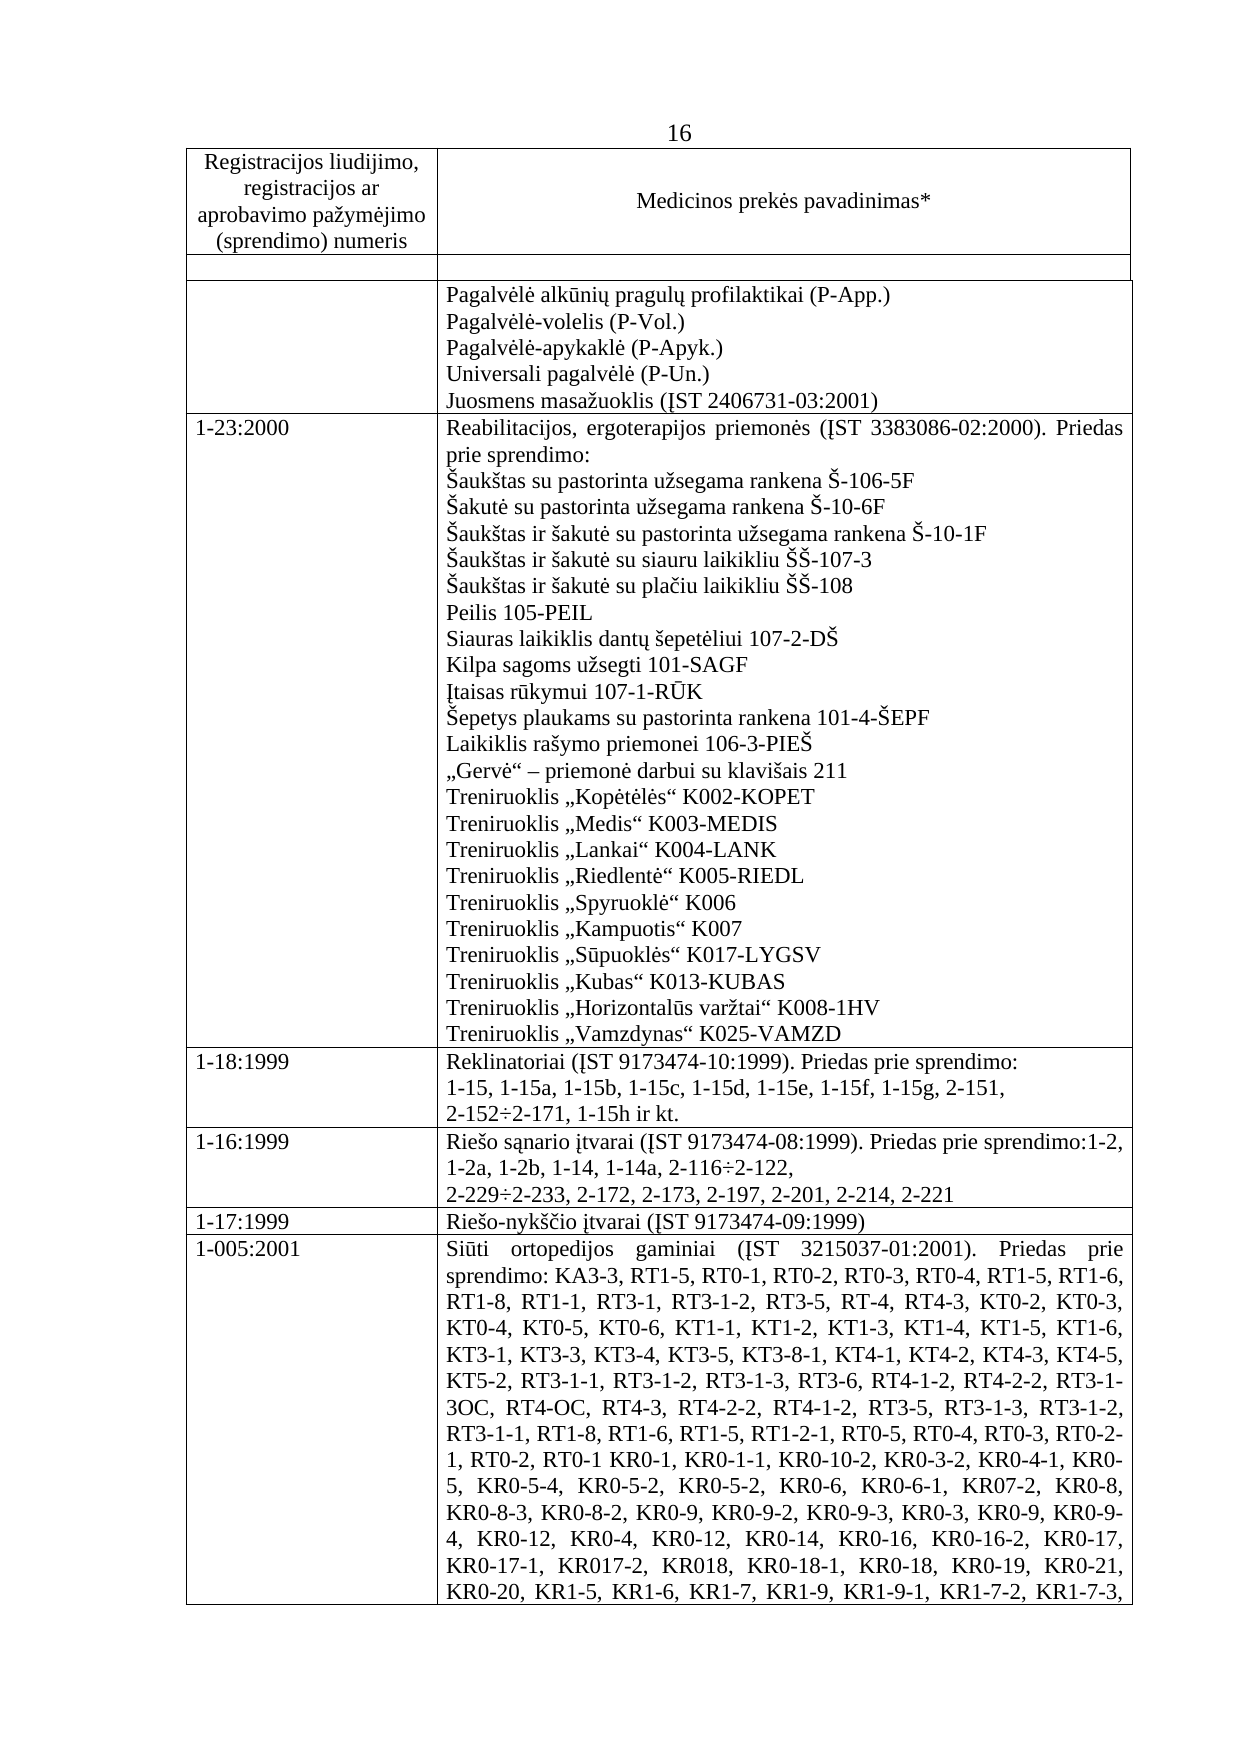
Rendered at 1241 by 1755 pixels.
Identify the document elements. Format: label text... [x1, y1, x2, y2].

table_cell Reabilitacijos, ergoterapijos priemonės (ĮST 3383086-02:2000). Priedas prie sprendimo: Šaukštas su pastorinta užsegama rankena Š-106-5F Šakutė su pastorinta užsegama rankena Š-10-6F Šaukštas ir šakutė su pastorinta užsegama rankena Š-10-1F Šaukštas ir šakutė su siauru laikikliu ŠŠ-107-3 Šaukštas ir šakutė su plačiu laikikliu ŠŠ-108 Peilis 105-PEIL Siauras laikiklis dantų šepetėliui 107-2-DŠ Kilpa sagoms užsegti 101-SAGF Įtaisas rūkymui 107-1-RŪK Šepetys plaukams su pastorinta rankena 101-4-ŠEPF Laikiklis rašymo priemonei 106-3-PIEŠ „Gervė“ – priemonė darbui su klavišais 211 Treniruoklis „Kopėtėlės“ K002-KOPET Treniruoklis „Medis“ K003-MEDIS Treniruoklis „Lankai“ K004-LANK Treniruoklis „Riedlentė“ K005-RIEDL Treniruoklis „Spyruoklė“ K006 Treniruoklis „Kampuotis“ K007 Treniruoklis „Sūpuoklės“ K017-LYGSV Treniruoklis „Kubas“ K013-KUBAS Treniruoklis „Horizontalūs varžtai“ K008-1HV Treniruoklis „Vamzdynas“ K025-VAMZD [438, 414, 1132, 1047]
table_cell Riešo sąnario įtvarai (ĮST 9173474-08:1999). Priedas prie sprendimo:1-2, 1-2a, 1-2b, 1-14, 1-14a, 2-116÷2-122, 2-229÷2-233, 2-172, 2-173, 2-197, 2-201, 2-214, 2-221 [438, 1128, 1132, 1207]
table_cell [187, 255, 437, 280]
table_cell [438, 255, 1130, 280]
table_header Registracijos liudijimo, registracijos ar aprobavimo pažymėjimo (sprendimo) numeris [187, 149, 437, 253]
table_cell Siūti ortopedijos gaminiai (ĮST 3215037-01:2001). Priedas prie sprendimo: KA3-3, RT1-5, RT0-1, RT0-2, RT0-3, RT0-4, RT1-5, RT1-6, RT1-8, RT1-1, RT3-1, RT3-1-2, RT3-5, RT-4, RT4-3, KT0-2, KT0-3, KT0-4, KT0-5, KT0-6, KT1-1, KT1-2, KT1-3, KT1-4, KT1-5, KT1-6, KT3-1, KT3-3, KT3-4, KT3-5, KT3-8-1, KT4-1, KT4-2, KT4-3, KT4-5, KT5-2, RT3-1-1, RT3-1-2, RT3-1-3, RT3-6, RT4-1-2, RT4-2-2, RT3-1-3OC, RT4-OC, RT4-3, RT4-2-2, RT4-1-2, RT3-5, RT3-1-3, RT3-1-2, RT3-1-1, RT1-8, RT1-6, RT1-5, RT1-2-1, RT0-5, RT0-4, RT0-3, RT0-2-1, RT0-2, RT0-1 KR0-1, KR0-1-1, KR0-10-2, KR0-3-2, KR0-4-1, KR0-5, KR0-5-4, KR0-5-2, KR0-5-2, KR0-6, KR0-6-1, KR07-2, KR0-8, KR0-8-3, KR0-8-2, KR0-9, KR0-9-2, KR0-9-3, KR0-3, KR0-9, KR0-9-4, KR0-12, KR0-4, KR0-12, KR0-14, KR0-16, KR0-16-2, KR0-17, KR0-17-1, KR017-2, KR018, KR0-18-1, KR0-18, KR0-19, KR0-21, KR0-20, KR1-5, KR1-6, KR1-7, KR1-9, KR1-9-1, KR1-7-2, KR1-7-3, [438, 1235, 1132, 1604]
table_cell 1-18:1999 [187, 1048, 437, 1127]
table_cell Riešo-nykščio įtvarai (ĮST 9173474-09:1999) [438, 1208, 1132, 1234]
table_cell 1-23:2000 [187, 414, 437, 1047]
table_cell 1-17:1999 [187, 1208, 437, 1234]
table_cell 1-005:2001 [187, 1235, 437, 1604]
table_header Medicinos prekės pavadinimas* [438, 149, 1130, 253]
table_cell 1-16:1999 [187, 1128, 437, 1207]
table_cell [187, 281, 437, 413]
table_cell Pagalvėlė alkūnių pragulų profilaktikai (P-App.) Pagalvėlė-volelis (P-Vol.) Pagalvėlė-apykaklė (P-Apyk.) Universali pagalvėlė (P-Un.) Juosmens masažuoklis (ĮST 2406731-03:2001) [438, 281, 1132, 413]
table_cell Reklinatoriai (ĮST 9173474-10:1999). Priedas prie sprendimo: 1-15, 1-15a, 1-15b, 1-15c, 1-15d, 1-15e, 1-15f, 1-15g, 2-151, 2-152÷2-171, 1-15h ir kt. [438, 1048, 1132, 1127]
